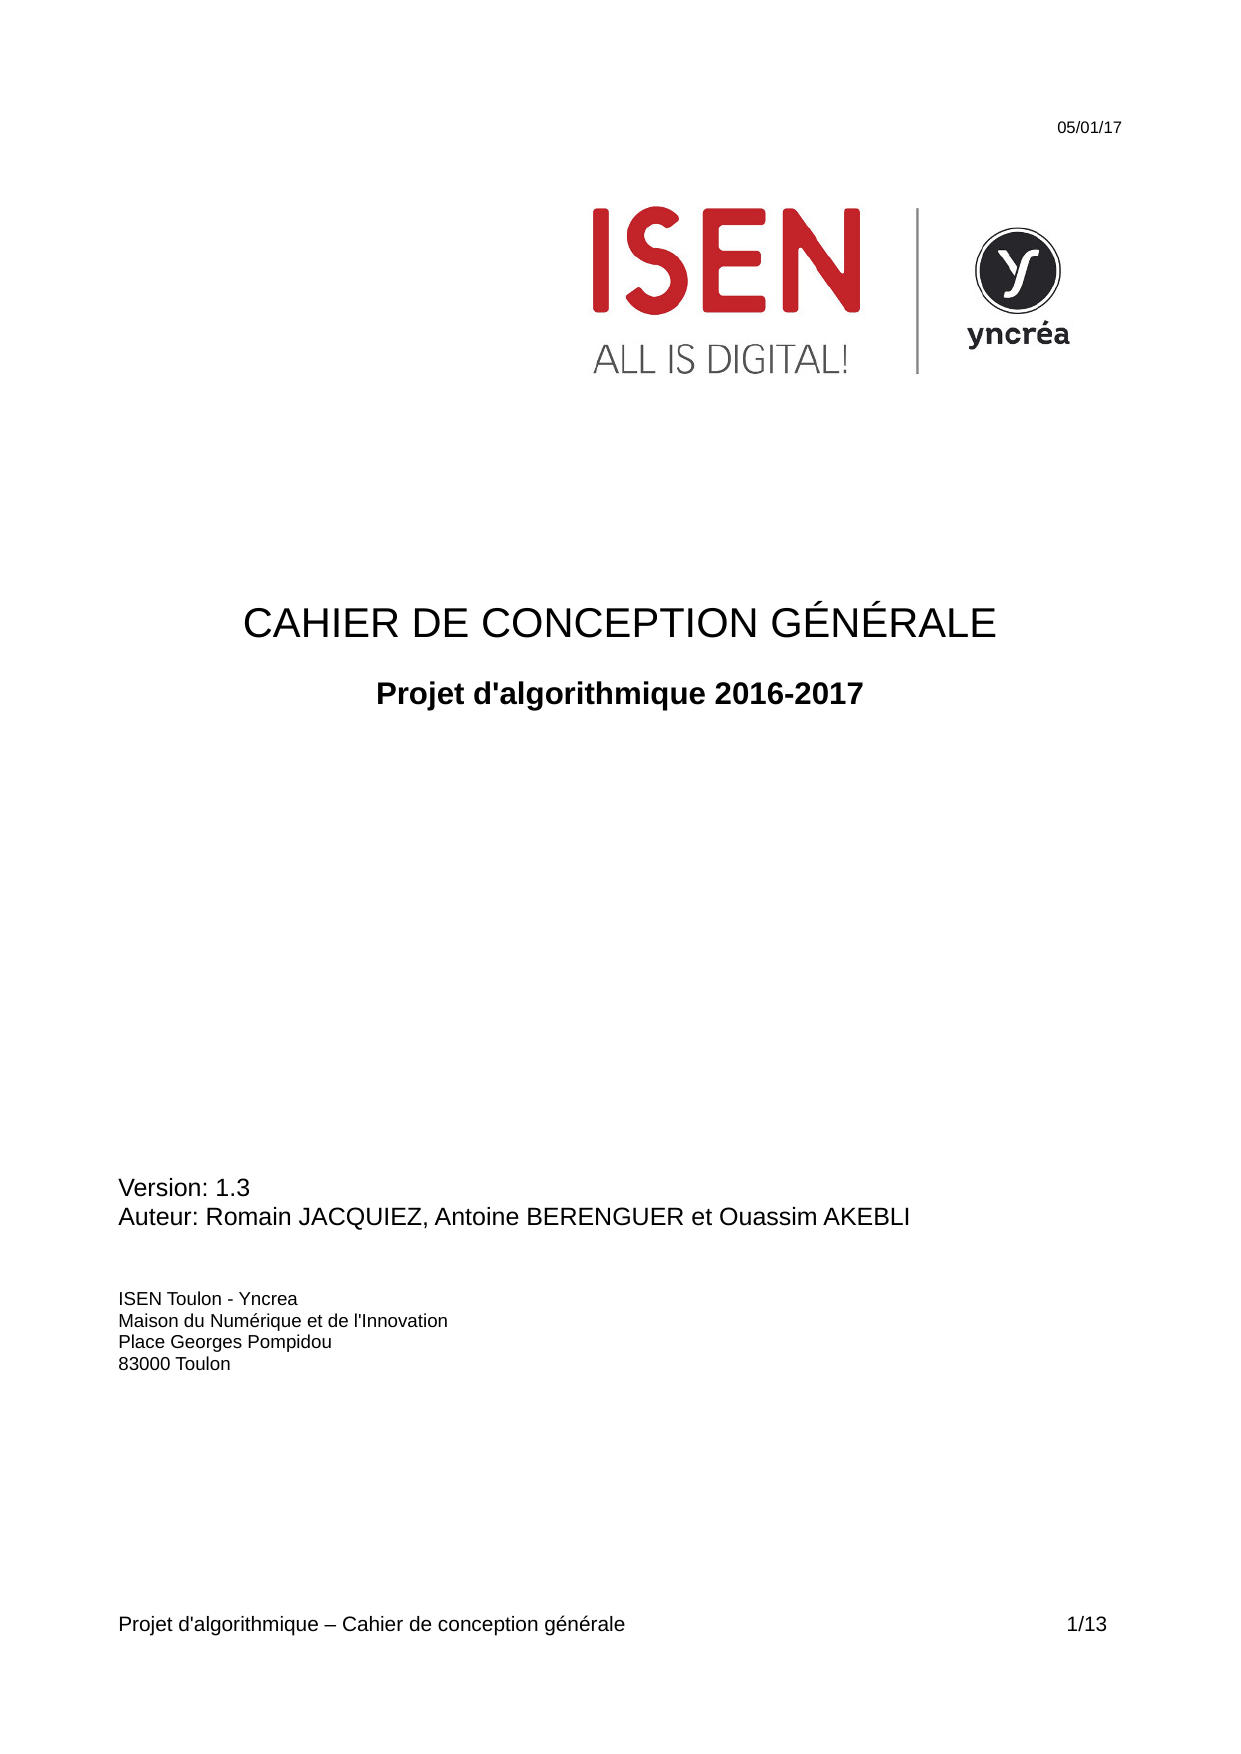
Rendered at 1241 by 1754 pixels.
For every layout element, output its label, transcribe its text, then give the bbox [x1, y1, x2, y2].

picture [541, 168, 1120, 405]
text 83000 Toulon [118, 1353, 1122, 1374]
text ISEN Toulon - Yncrea Maison du Numérique et de l'Innovation Place Georges Pompidou [118, 1288, 1122, 1353]
text Auteur: Romain JACQUIEZ, Antoine BERENGUER et Ouassim AKEBLI [118, 1202, 1122, 1231]
text Projet d'algorithmique 2016-2017 [118, 675, 1122, 711]
text CAHIER DE CONCEPTION GÉNÉRALE [118, 598, 1122, 646]
text Version: 1.3 [118, 1173, 1122, 1202]
